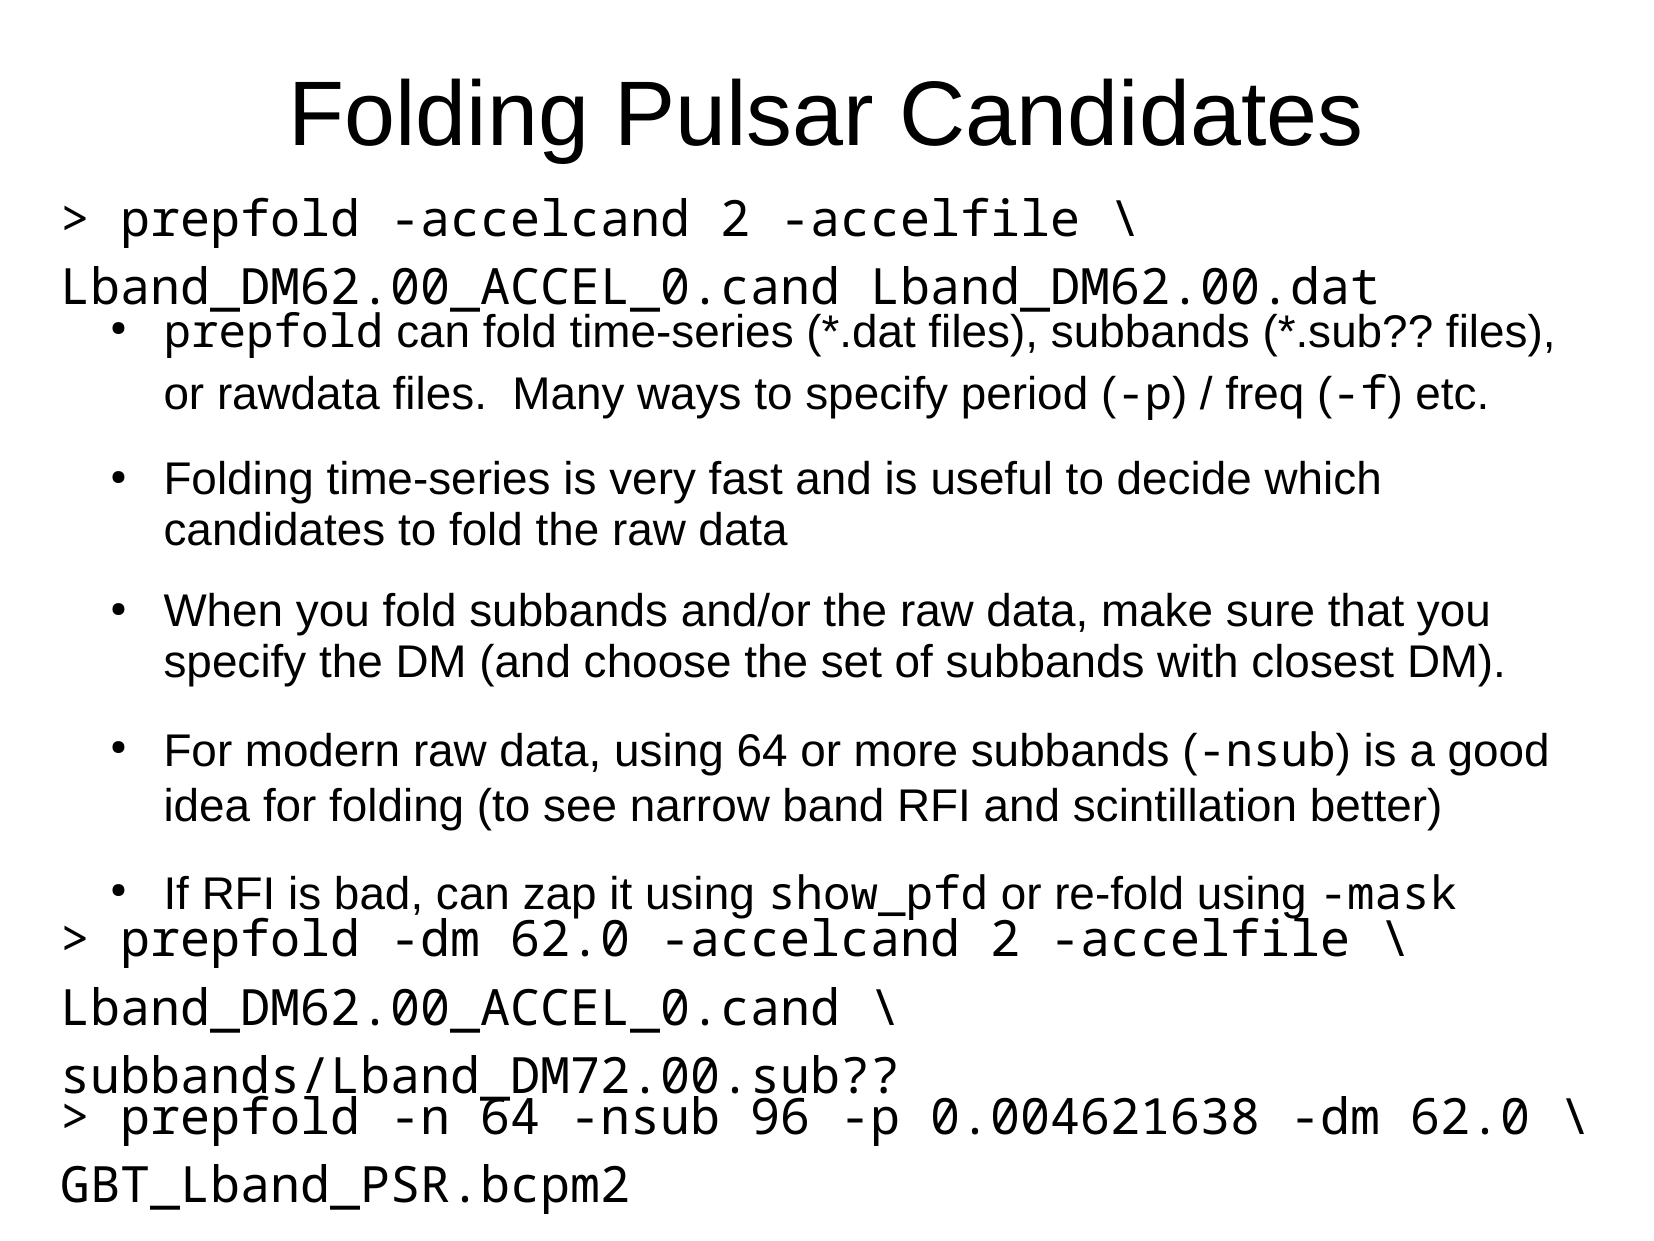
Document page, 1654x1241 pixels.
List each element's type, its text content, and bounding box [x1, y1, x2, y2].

list > prepfold -accelcand 2 -accelfile \ Lband_DM62.00_ACCEL_0.cand Lband_DM62.00.dat [0, 173, 1634, 308]
title Folding Pulsar Candidates [82, 41, 1571, 173]
list > prepfold -dm 62.0 -accelcand 2 -accelfile \ Lband_DM62.00_ACCEL_0.cand \ subbands/Lband_DM72.00.sub?? [0, 894, 1634, 1029]
list prepfold can fold time-series (*.dat files), subbands (*.sub?? files), or rawdata files. Many ways to specify period (-p) / freq (-f) etc. Folding time-series is very fast and is useful to decide which candidates to fold the raw data When you fold subbands and/or the raw data, make sure that you specify the DM (and choose the set of subbands with closest DM). For modern raw data, using 64 or more subbands (-nsub) is a good idea for folding (to see narrow band RFI and scintillation better) If RFI is bad, can zap it using show_pfd or re-fold using -mask [92, 298, 1562, 879]
list > prepfold -n 64 -nsub 96 -p 0.004621638 -dm 62.0 \ GBT_Lband_PSR.bcpm2 [0, 1071, 1634, 1206]
